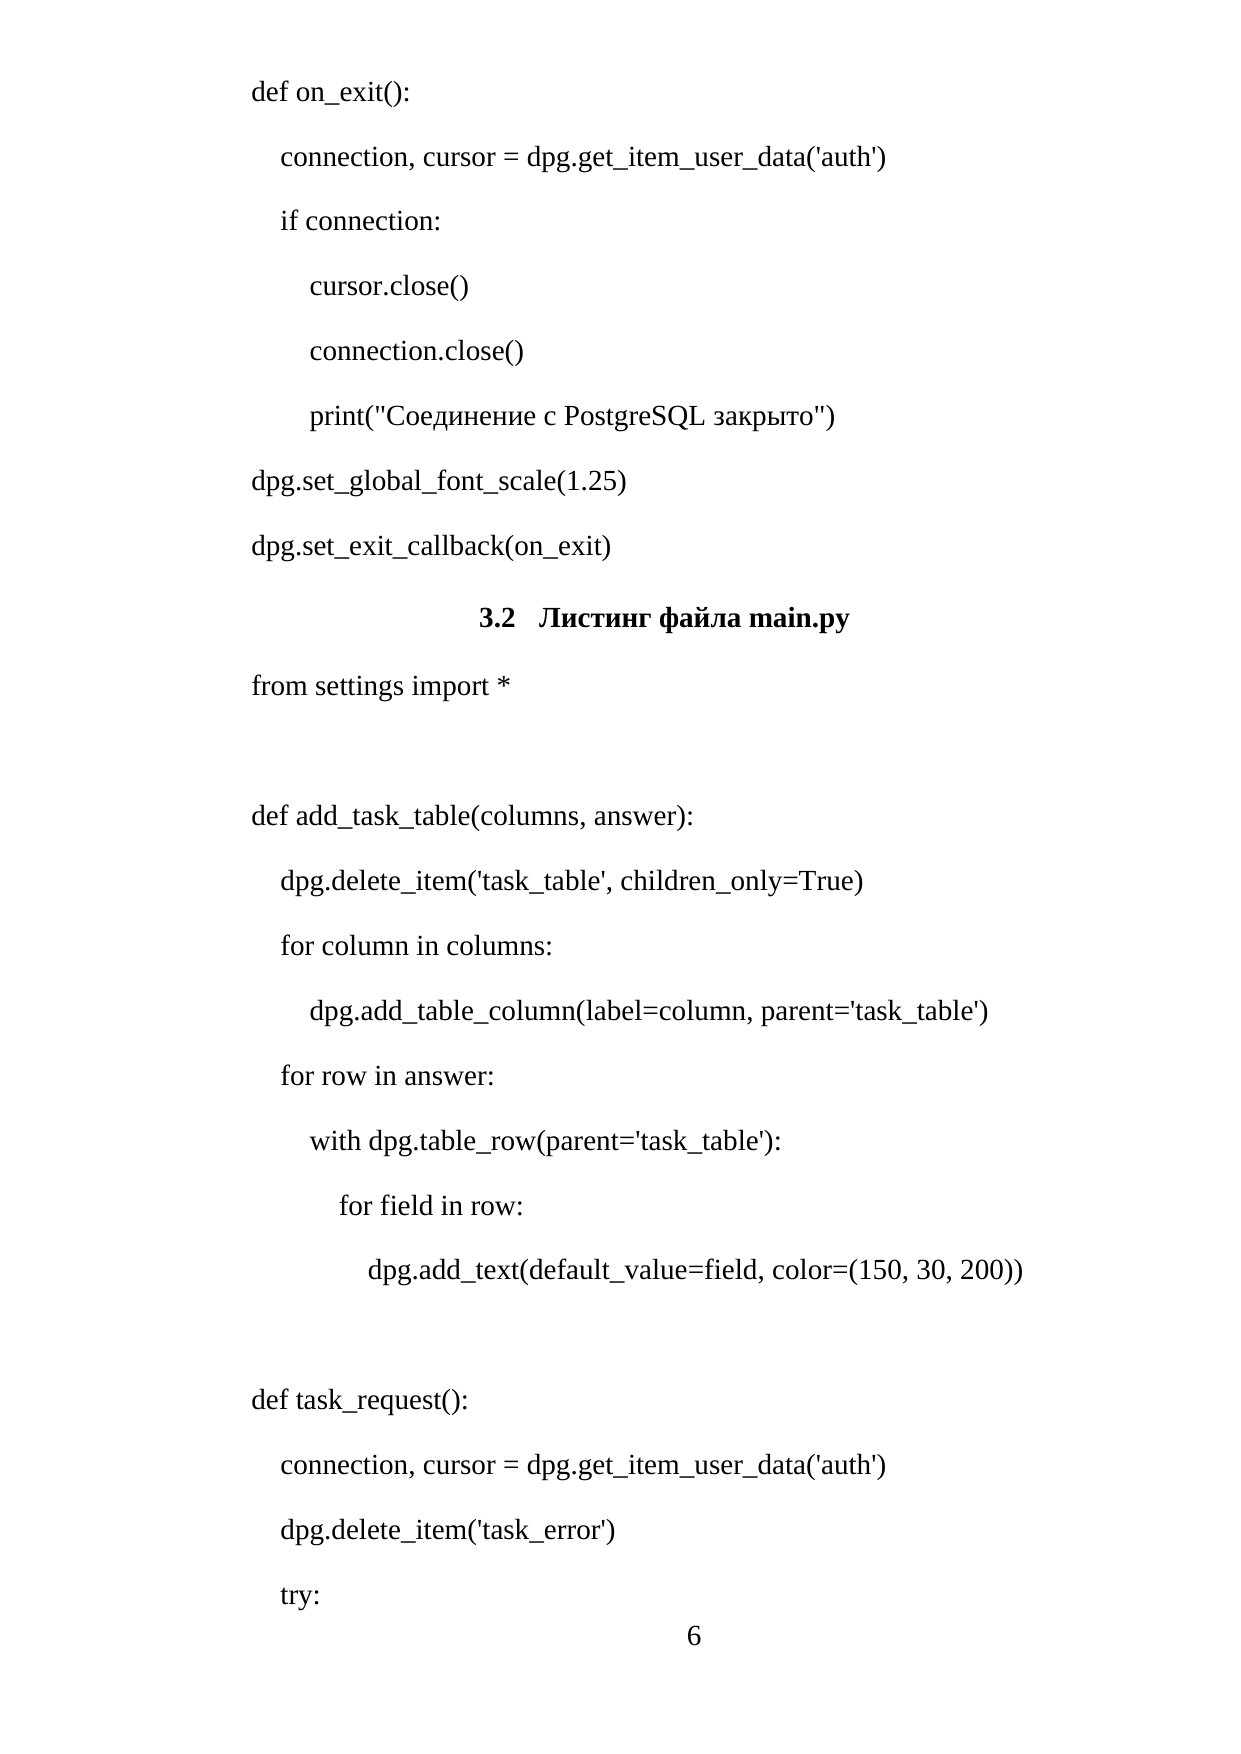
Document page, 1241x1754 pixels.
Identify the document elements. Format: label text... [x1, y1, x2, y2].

text dpg.set_global_font_scale(1.25) [177, 463, 1152, 497]
text with dpg.table_row(parent='task_table'): [177, 1123, 1152, 1156]
text def add_task_table(columns, answer): [177, 798, 1152, 832]
text dpg.set_exit_callback(on_exit) [177, 528, 1152, 562]
text for row in answer: [177, 1058, 1152, 1091]
subtitle Лиcтинг файла main.py [177, 600, 1152, 634]
text connection, cursor = dpg.get_item_user_data('auth') [177, 139, 1152, 172]
text dpg.delete_item('task_error') [177, 1512, 1152, 1546]
text for field in row: [177, 1188, 1152, 1221]
text def on_exit(): [177, 74, 1152, 107]
text dpg.add_text(default_value=field, color=(150, 30, 200)) [177, 1252, 1152, 1286]
text for column in columns: [177, 928, 1152, 962]
text cursor.close() [177, 268, 1152, 302]
text try: [177, 1577, 1152, 1611]
text dpg.add_table_column(label=column, parent='task_table') [177, 993, 1152, 1026]
text from settings import * [177, 668, 1152, 702]
text connection, cursor = dpg.get_item_user_data('auth') [177, 1447, 1152, 1481]
text def task_request(): [177, 1382, 1152, 1416]
text print("Соединение с PostgreSQL закрыто") [177, 398, 1152, 432]
text if connection: [177, 203, 1152, 237]
text dpg.delete_item('task_table', children_only=True) [177, 863, 1152, 897]
text connection.close() [177, 333, 1152, 367]
